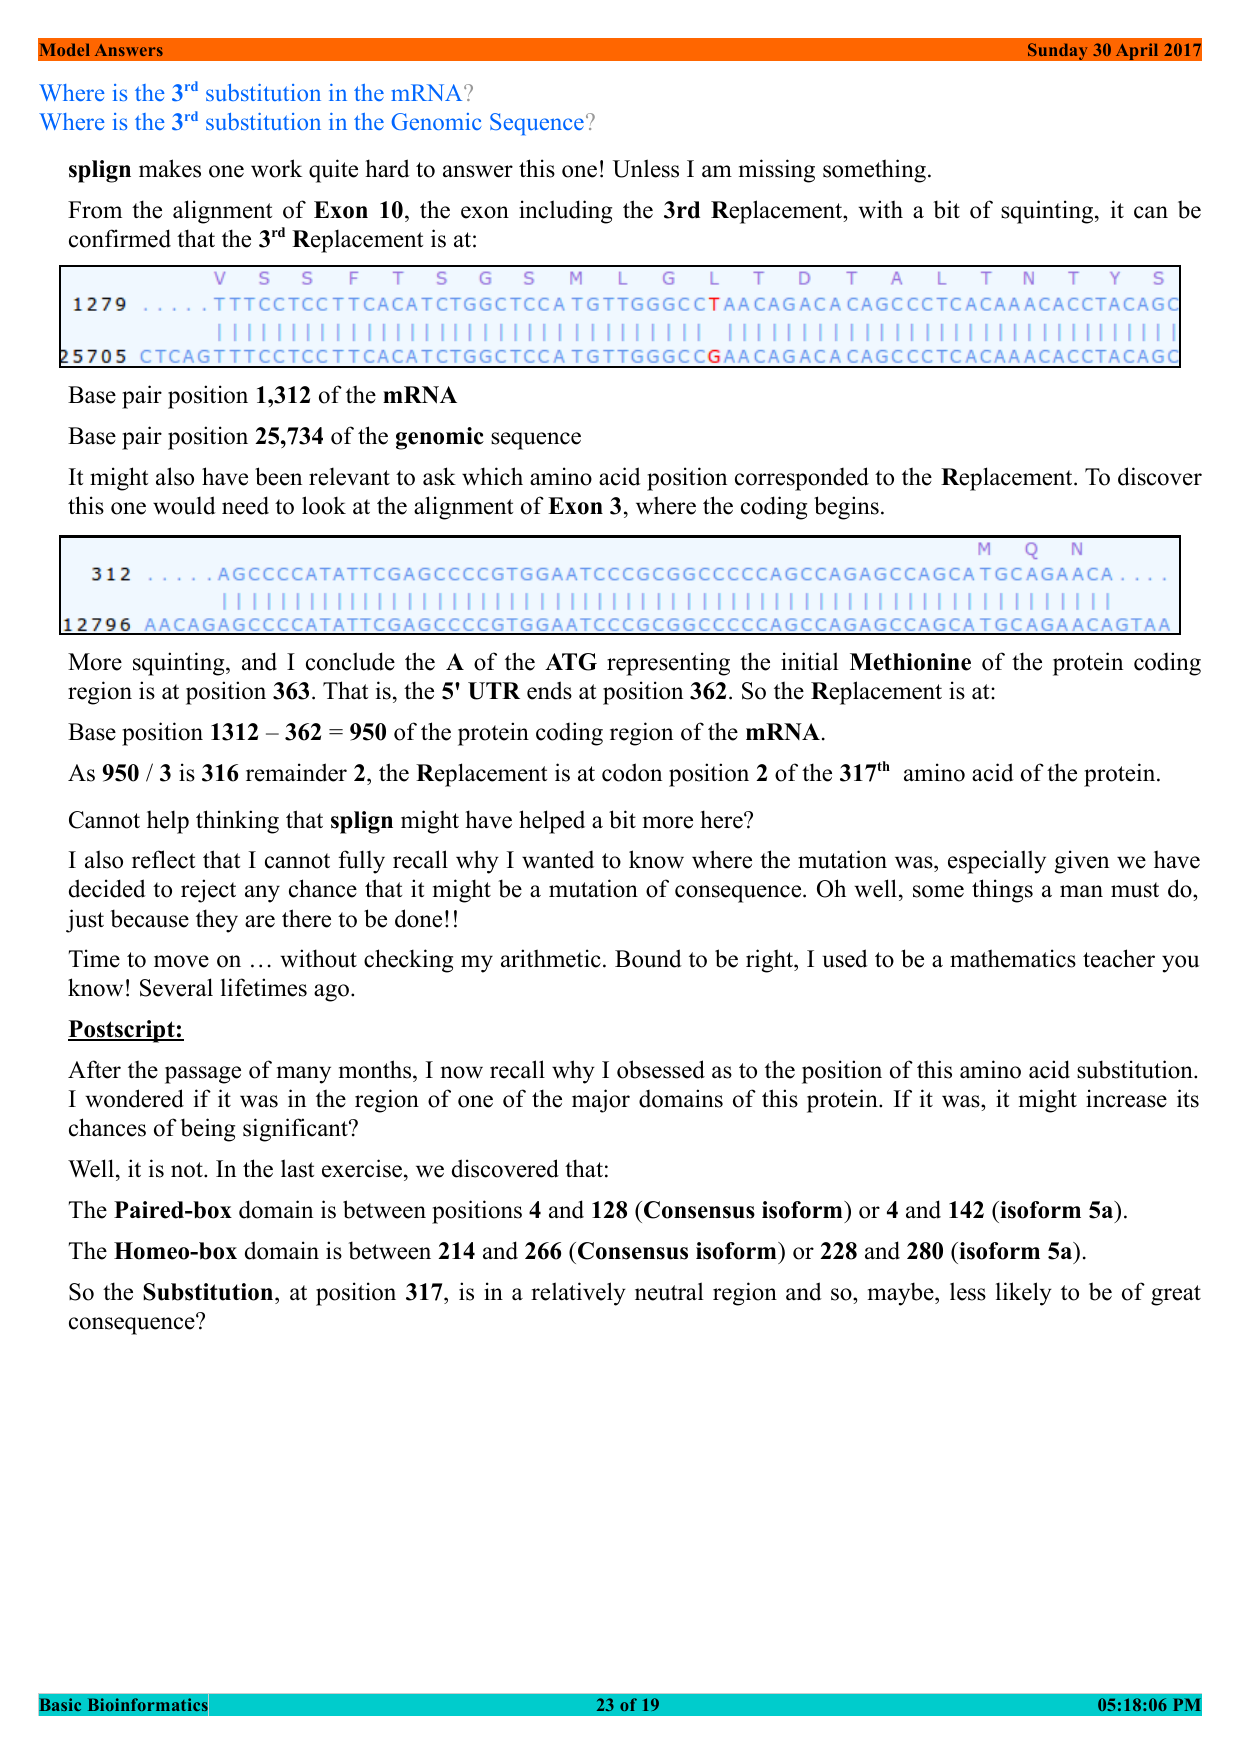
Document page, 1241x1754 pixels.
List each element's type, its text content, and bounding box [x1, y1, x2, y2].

text Base position 1312 – 362 = 950 of the protein coding region of the mRNA. [68, 717, 1202, 746]
text Base pair position 1,312 of the mRNA [68, 366, 1202, 409]
text From the alignment of Exon 10, the exon including the 3rd Replacement, with a bit of squinting, it can be confirmed that the 3rd Replacement is at: [68, 195, 1202, 253]
text It might also have been relevant to ask which amino acid position corresponded to the Replacement. To discover this one would need to look at the alignment of Exon 3, where the coding begins. [68, 462, 1202, 520]
text I also reflect that I cannot fully recall why I wanted to know where the mutation was, especially given we have decided to reject any chance that it might be a mutation of consequence. Oh well, some things a man must do, just because they are there to be done!! [68, 845, 1202, 932]
text So the Substitution, at position 317, is in a relatively neutral region and so, maybe, less likely to be of great consequence? [68, 1276, 1202, 1334]
text After the passage of many months, I now recall why I obsessed as to the position of this amino acid substitution. I wondered if it was in the region of one of the major domains of this protein. If it was, it might increase its chances of being significant? [68, 1055, 1202, 1142]
picture [61, 267, 1179, 366]
text More squinting, and I conclude the A of the ATG representing the initial Methionine of the protein coding region is at position 363. That is, the 5' UTR ends at position 362. So the Replacement is at: [68, 633, 1202, 705]
text The Paired-box domain is between positions 4 and 128 (Consensus isoform) or 4 and 142 (isoform 5a). [68, 1195, 1202, 1224]
text Where is the 3rd substitution in the Genomic Sequence? [38, 107, 1202, 136]
text Cannot help thinking that splign might have helped a bit more here? [68, 804, 1202, 833]
text As 950 / 3 is 316 remainder 2, the Replacement is at codon position 2 of the 317th amino acid of the protein. [68, 758, 1202, 787]
text Well, it is not. In the last exercise, we discovered that: [68, 1154, 1202, 1183]
text The Homeo-box domain is between 214 and 266 (Consensus isoform) or 228 and 280 (isoform 5a). [68, 1236, 1202, 1265]
text Where is the 3rd substitution in the mRNA? [38, 78, 1202, 107]
picture [61, 538, 1179, 633]
text Base pair position 25,734 of the genomic sequence [68, 421, 1202, 450]
text splign makes one work quite hard to answer this one! Unless I am missing something. [68, 154, 1202, 183]
text Postscript: [68, 1014, 1202, 1043]
text Time to move on … without checking my arithmetic. Bound to be right, I used to be a mathematics teacher you know! Several lifetimes ago. [68, 944, 1202, 1002]
